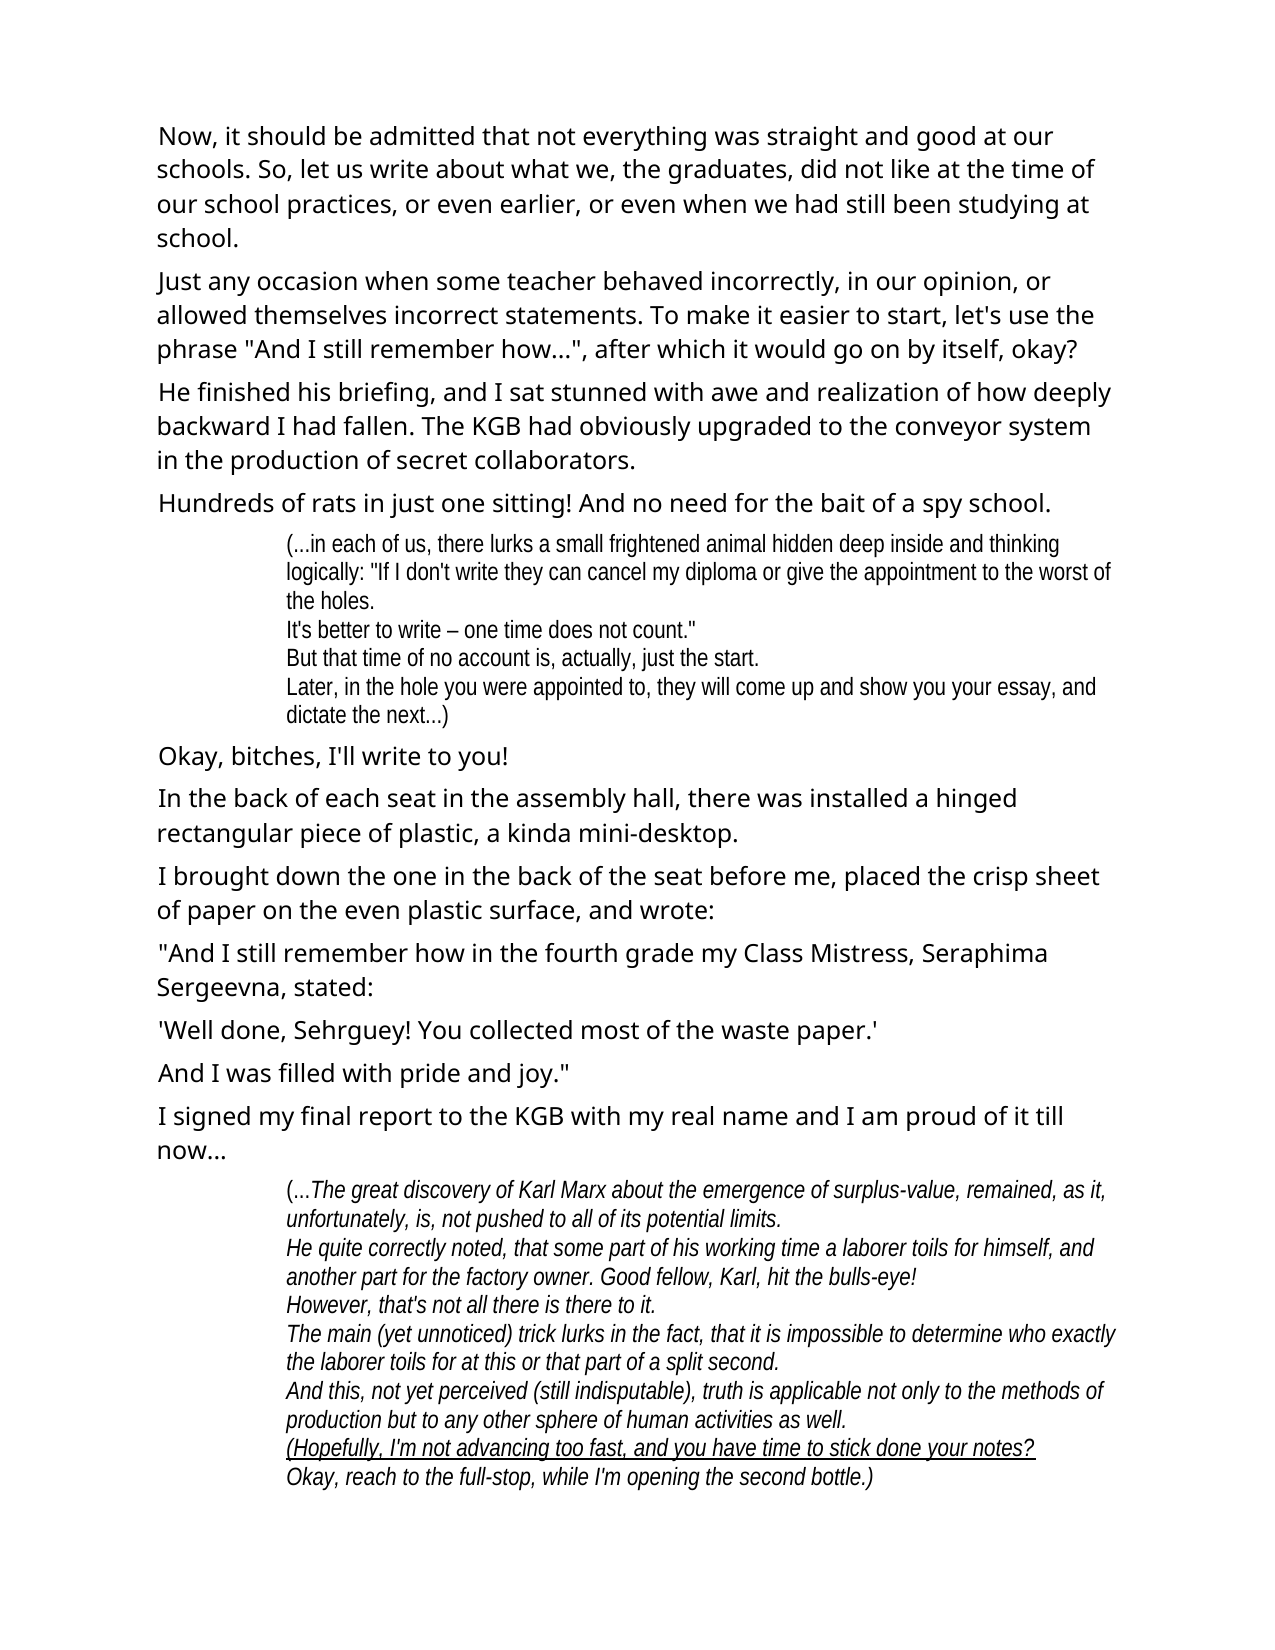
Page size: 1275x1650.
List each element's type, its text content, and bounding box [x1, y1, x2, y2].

list (Hopefully, I'm not advancing too fast, and you have time to stick done your notes? [286, 1433, 1118, 1462]
text And I was filled with pride and joy." [156, 1055, 1118, 1089]
text Hundreds of rats in just one sitting! And no need for the bait of a spy school. [156, 486, 1118, 520]
list And this, not yet perceived (still indisputable), truth is applicable not only to the methods of production but to any other sphere of human activities as well. [286, 1376, 1118, 1433]
list (...in each of us, there lurks a small frightened animal hidden deep inside and thinking logically: "If I don't write they can cancel my diploma or give the appointment to the worst of the holes. [286, 529, 1118, 614]
text I brought down the one in the back of the seat before me, placed the crisp sheet of paper on the even plastic surface, and wrote: [156, 858, 1118, 926]
list But that time of no account is, actually, just the start. [286, 643, 1118, 672]
text Okay, bitches, I'll write to you! [156, 738, 1118, 772]
list He quite correctly noted, that some part of his working time a laborer toils for himself, and another part for the factory owner. Good fellow, Karl, hit the bulls-eye! [286, 1233, 1118, 1290]
text I signed my final report to the KGB with my real name and I am proud of it till now... [156, 1098, 1118, 1167]
text Now, it should be admitted that not everything was straight and good at our schools. So, let us write about what we, the graduates, did not like at the time of our school practices, or even earlier, or even when we had still been studying at school. [156, 118, 1118, 254]
text He finished his briefing, and I sat stunned with awe and realization of how deeply backward I had fallen. The KGB had obviously upgraded to the conveyor system in the production of secret collaborators. [156, 374, 1118, 477]
text 'Well done, Sehrguey! You collected most of the waste paper.' [156, 1012, 1118, 1046]
text "And I still remember how in the fourth grade my Class Mistress, Seraphima Sergeevna, stated: [156, 935, 1118, 1003]
list Okay, reach to the full-stop, while I'm opening the second bottle.) [286, 1462, 1118, 1491]
list The main (yet unnoticed) trick lurks in the fact, that it is impossible to determine who exactly the laborer toils for at this or that part of a split second. [286, 1319, 1118, 1376]
list However, that's not all there is there to it. [286, 1290, 1118, 1319]
text Just any occasion when some teacher behaved incorrectly, in our opinion, or allowed themselves incorrect statements. To make it easier to start, let's use the phrase "And I still remember how...", after which it would go on by itself, okay? [156, 263, 1118, 366]
list (...The great discovery of Karl Marx about the emergence of surplus-value, remained, as it, unfortunately, is, not pushed to all of its potential limits. [286, 1176, 1118, 1233]
list It's better to write – one time does not count." [286, 614, 1118, 643]
text In the back of each seat in the assembly hall, there was installed a hinged rectangular piece of plastic, a kinda mini-desktop. [156, 781, 1118, 849]
list Later, in the hole you were appointed to, they will come up and show you your essay, and dictate the next...) [286, 672, 1118, 729]
